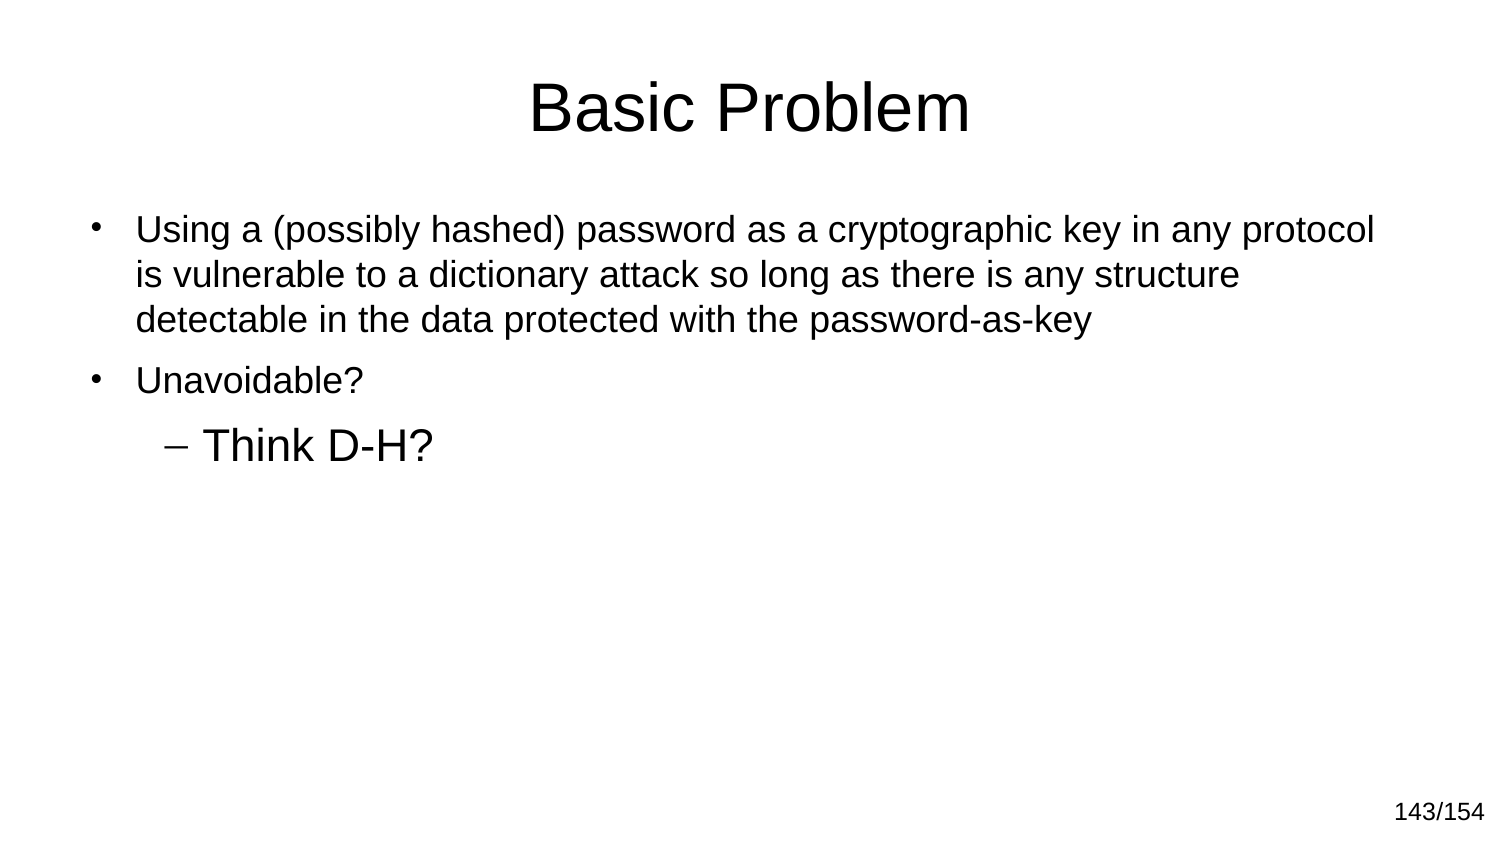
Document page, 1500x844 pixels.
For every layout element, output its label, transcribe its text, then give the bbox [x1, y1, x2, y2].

list Using a (possibly hashed) password as a cryptographic key in any protocol is vulnerable to a dictionary attack so long as there is any structure detectable in the data protected with the password-as-key Unavoidable? Think D-H? [75, 196, 1426, 754]
title Basic Problem [75, 33, 1426, 175]
